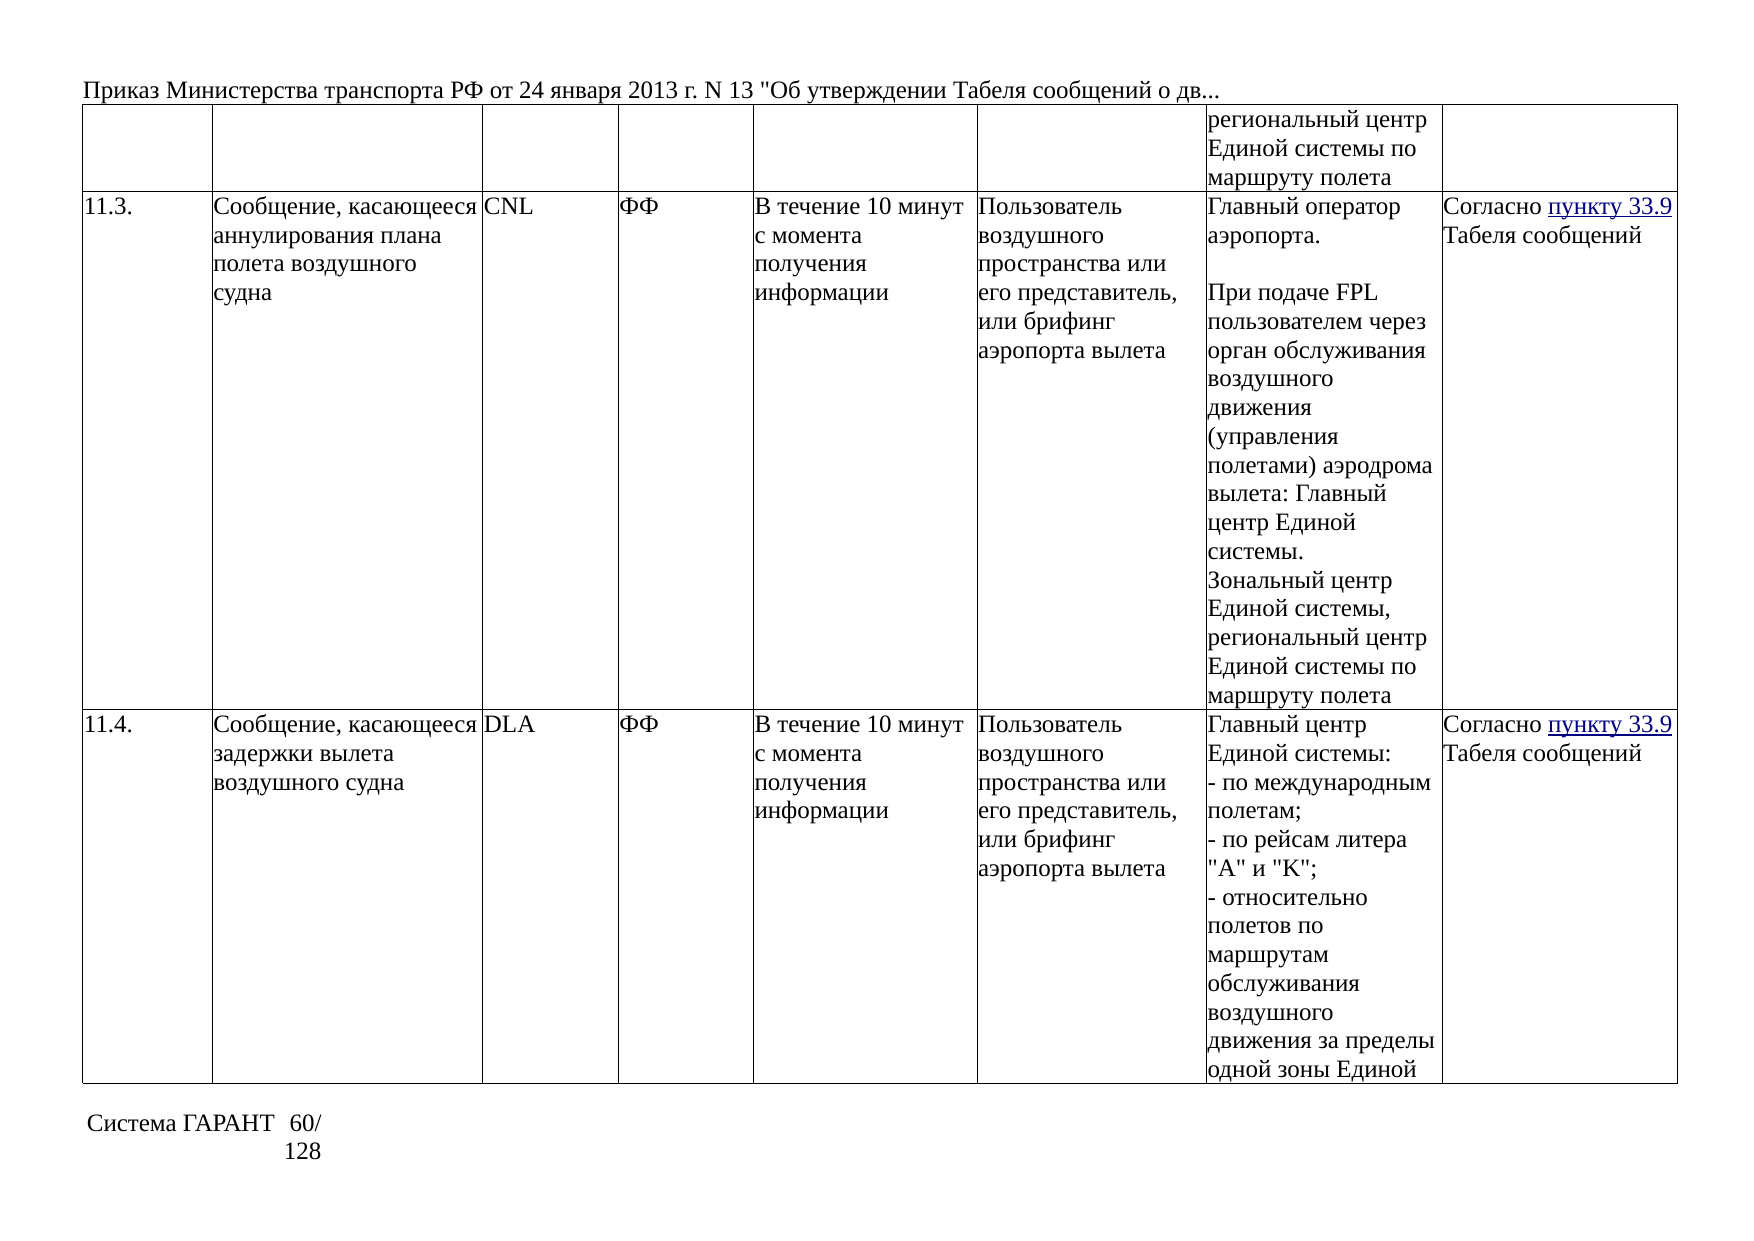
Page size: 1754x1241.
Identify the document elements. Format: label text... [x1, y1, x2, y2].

table_cell Пользователь воздушного пространства или его представитель, или брифинг аэропорта вылета [978, 710, 1206, 1083]
table_cell DLA [483, 710, 618, 1083]
table_cell ФФ [619, 192, 753, 708]
table_cell Сообщение, касающееся аннулирования плана полета воздушного судна [213, 192, 482, 708]
table_cell [754, 105, 977, 191]
table_cell [483, 105, 618, 191]
table_cell В течение 10 минут с момента получения информации [754, 710, 977, 1083]
table_cell Сообщение, касающееся задержки вылета воздушного судна [213, 710, 482, 1083]
table_cell Согласно пункту 33.9 Табеля сообщений [1443, 192, 1677, 708]
table_cell Главный центр Единой системы: - по международным полетам; - по рейсам литера "A" и "K"; - относительно полетов по маршрутам обслуживания воздушного движения за пределы одной зоны Единой [1207, 710, 1442, 1083]
table_cell 11.4. [83, 710, 212, 1083]
table_cell [619, 105, 753, 191]
table_cell [213, 105, 482, 191]
table_cell Пользователь воздушного пространства или его представитель, или брифинг аэропорта вылета [978, 192, 1206, 708]
table_cell Согласно пункту 33.9 Табеля сообщений [1443, 710, 1677, 1083]
table_cell CNL [483, 192, 618, 708]
table_cell В течение 10 минут с момента получения информации [754, 192, 977, 708]
table_cell ФФ [619, 710, 753, 1083]
table_cell [83, 105, 212, 191]
table_cell Главный оператор аэропорта. При подаче FPL пользователем через орган обслуживания воздушного движения (управления полетами) аэродрома вылета: Главный центр Единой системы. Зональный центр Единой системы, региональный центр Единой системы по маршруту полета [1207, 192, 1442, 708]
table_cell региональный центр Единой системы по маршруту полета [1207, 105, 1442, 191]
table_cell [978, 105, 1206, 191]
table_cell [1443, 105, 1677, 191]
table_cell 11.3. [83, 192, 212, 708]
